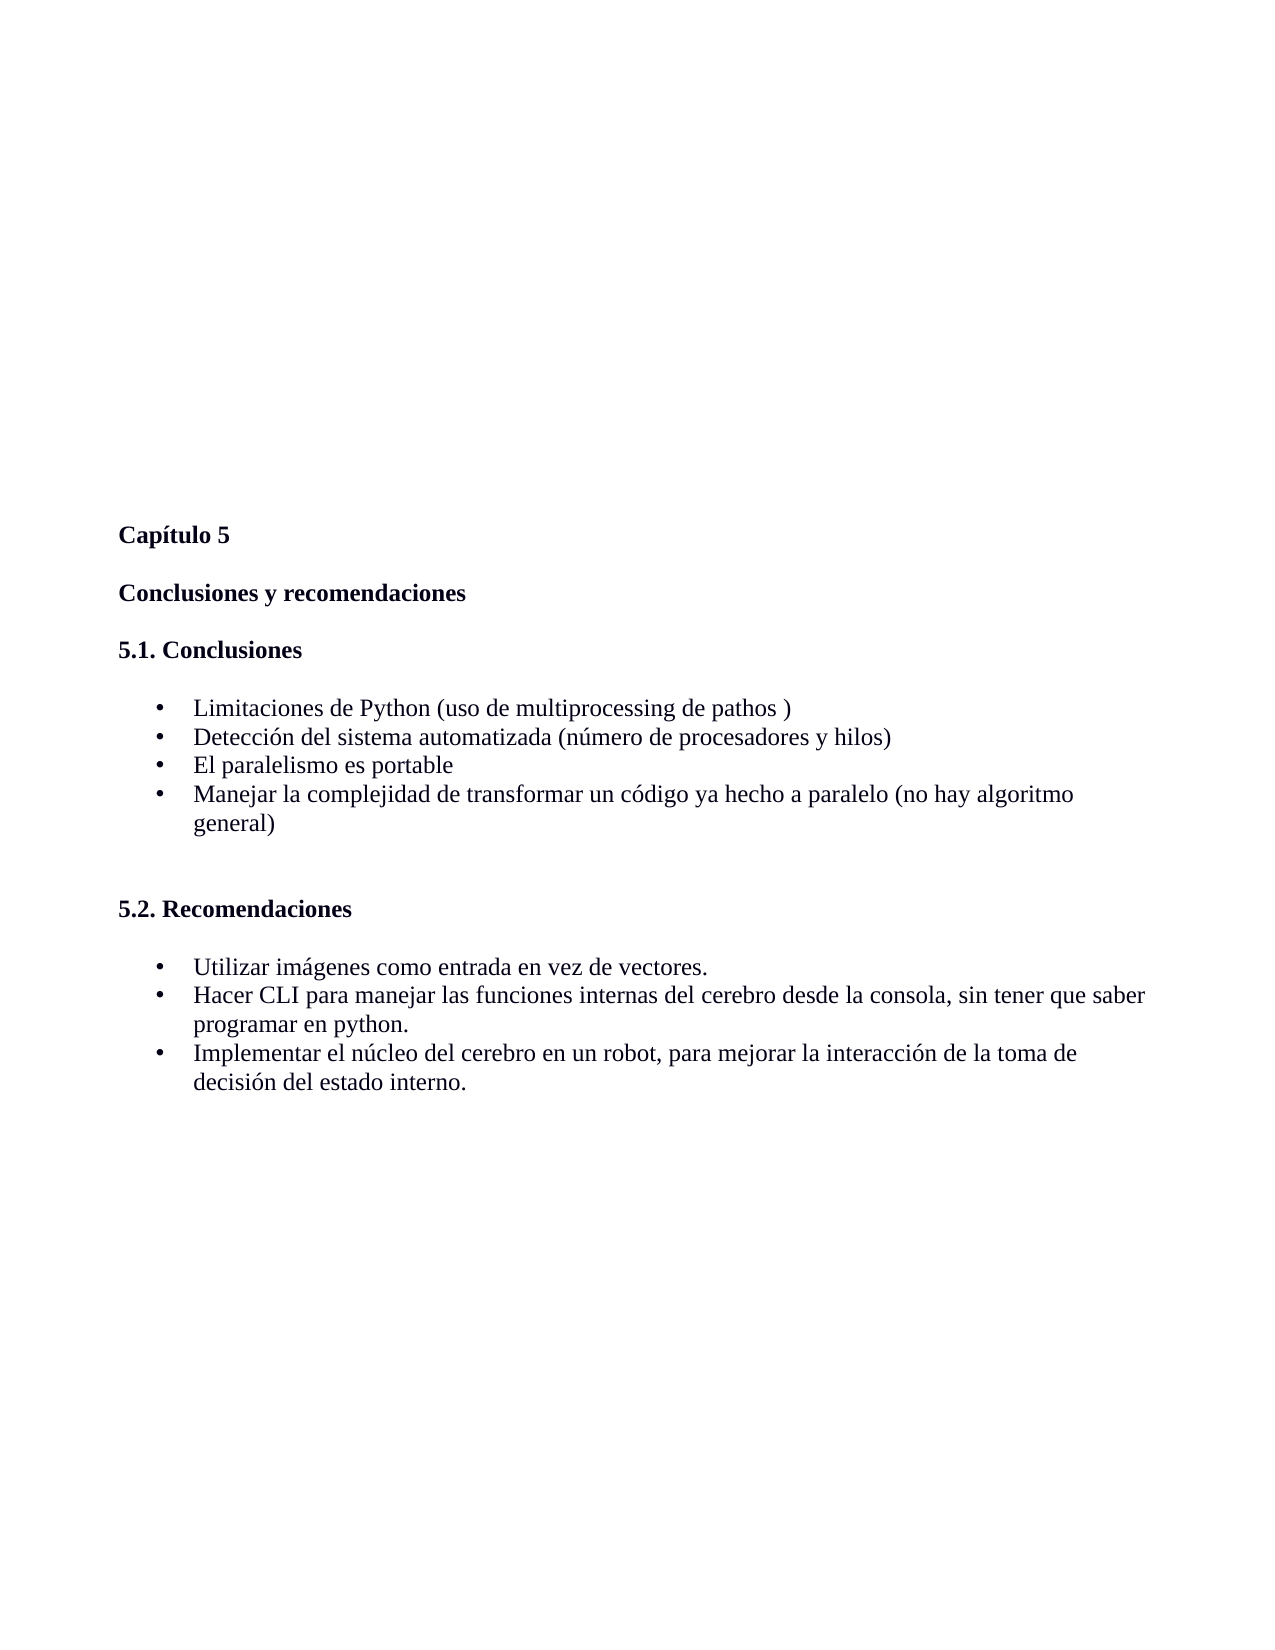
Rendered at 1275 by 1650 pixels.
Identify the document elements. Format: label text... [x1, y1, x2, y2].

list Implementar el núcleo del cerebro en un robot, para mejorar la interacción de la toma de decisión del estado interno. [156, 1038, 1157, 1096]
list Limitaciones de Python (uso de multiprocessing de pathos ) [156, 693, 1157, 722]
list Detección del sistema automatizada (número de procesadores y hilos) [156, 722, 1157, 751]
list El paralelismo es portable [156, 751, 1157, 779]
text 5.2. Recomendaciones [118, 894, 1157, 923]
list Manejar la complejidad de transformar un código ya hecho a paralelo (no hay algoritmo general) [156, 779, 1157, 837]
text Conclusiones y recomendaciones [118, 578, 1157, 607]
text 5.1. Conclusiones [118, 636, 1157, 664]
list Utilizar imágenes como entrada en vez de vectores. [156, 952, 1157, 981]
list Hacer CLI para manejar las funciones internas del cerebro desde la consola, sin tener que saber programar en python. [156, 981, 1157, 1038]
text Capítulo 5 [118, 521, 1157, 549]
